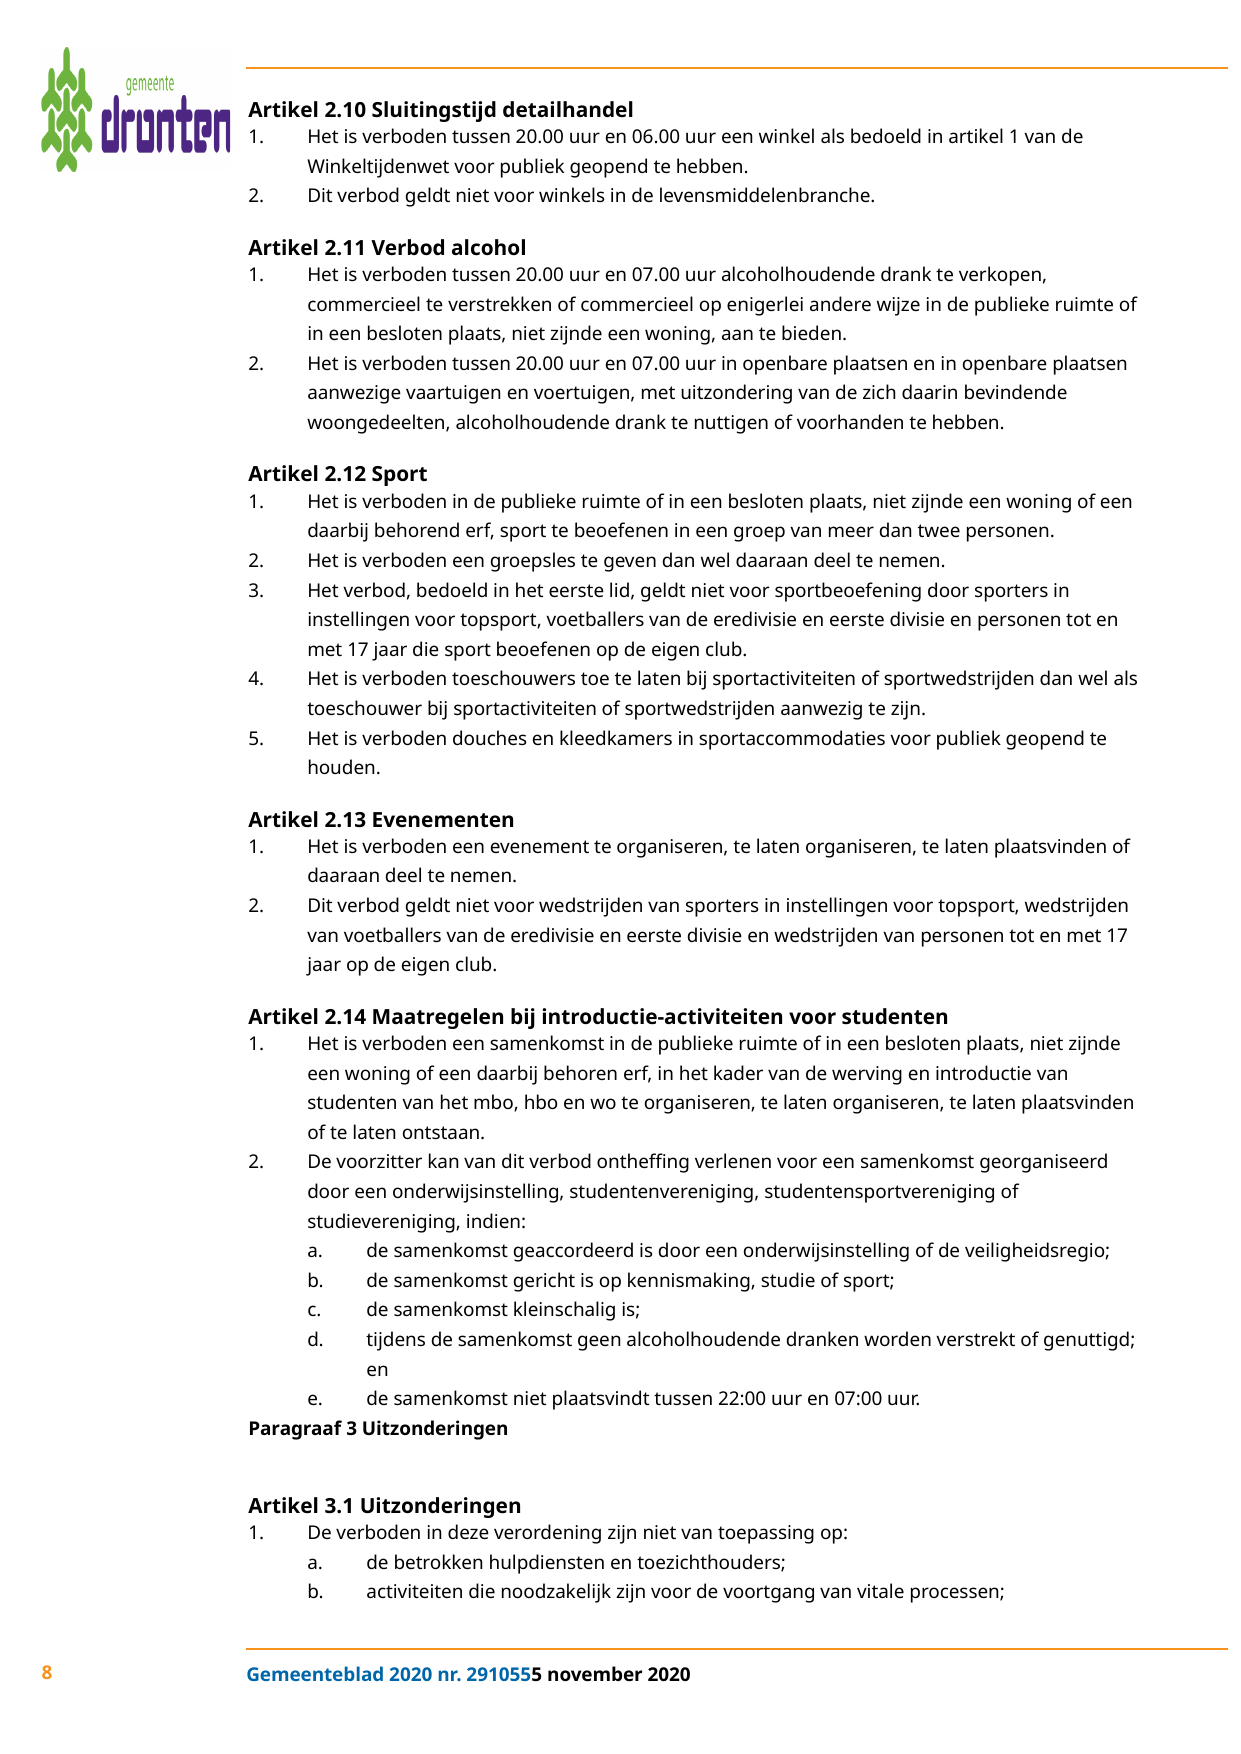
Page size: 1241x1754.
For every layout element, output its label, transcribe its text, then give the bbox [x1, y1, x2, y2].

list activiteiten die noodzakelijk zijn voor de voortgang van vitale processen; [307, 1579, 1152, 1604]
list Het verbod, bedoeld in het eerste lid, geldt niet voor sportbeoefening door sporters in instellingen voor topsport, voetballers van de eredivisie en eerste divisie en personen tot en met 17 jaar die sport beoefenen op de eigen club. [248, 577, 1152, 662]
list de samenkomst niet plaatsvindt tussen 22:00 uur en 07:00 uur. [307, 1385, 1152, 1411]
text Paragraaf 3 Uitzonderingen [248, 1415, 1152, 1441]
list Het is verboden een evenement te organiseren, te laten organiseren, te laten plaatsvinden of daaraan deel te nemen. [248, 833, 1152, 888]
text Artikel 2.14 Maatregelen bij introductie-activiteiten voor studenten [248, 1002, 1152, 1030]
list Het is verboden tussen 20.00 uur en 06.00 uur een winkel als bedoeld in artikel 1 van de Winkeltijdenwet voor publiek geopend te hebben. [248, 123, 1152, 178]
text Artikel 3.1 Uitzonderingen [248, 1491, 1152, 1519]
list de samenkomst gericht is op kennismaking, studie of sport; [307, 1267, 1152, 1293]
list De verboden in deze verordening zijn niet van toepassing op: [248, 1519, 1152, 1545]
picture [41, 47, 231, 172]
list Dit verbod geldt niet voor wedstrijden van sporters in instellingen voor topsport, wedstrijden van voetballers van de eredivisie en eerste divisie en wedstrijden van personen tot en met 17 jaar op de eigen club. [248, 892, 1152, 977]
list Het is verboden tussen 20.00 uur en 07.00 uur alcoholhoudende drank te verkopen, commercieel te verstrekken of commercieel op enigerlei andere wijze in de publieke ruimte of in een besloten plaats, niet zijnde een woning, aan te bieden. [248, 261, 1152, 346]
list de samenkomst geaccordeerd is door een onderwijsinstelling of de veiligheidsregio; [307, 1237, 1152, 1263]
list Het is verboden toeschouwers toe te laten bij sportactiviteiten of sportwedstrijden dan wel als toeschouwer bij sportactiviteiten of sportwedstrijden aanwezig te zijn. [248, 666, 1152, 721]
list de betrokken hulpdiensten en toezichthouders; [307, 1549, 1152, 1575]
list Het is verboden tussen 20.00 uur en 07.00 uur in openbare plaatsen en in openbare plaatsen aanwezige vaartuigen en voertuigen, met uitzondering van de zich daarin bevindende woongedeelten, alcoholhoudende drank te nuttigen of voorhanden te hebben. [248, 350, 1152, 435]
text Artikel 2.13 Evenementen [248, 805, 1152, 833]
list Het is verboden in de publieke ruimte of in een besloten plaats, niet zijnde een woning of een daarbij behorend erf, sport te beoefenen in een groep van meer dan twee personen. [248, 488, 1152, 543]
text Artikel 2.10 Sluitingstijd detailhandel [248, 95, 1152, 123]
list Dit verbod geldt niet voor winkels in de levensmiddelenbranche. [248, 182, 1152, 208]
list Het is verboden douches en kleedkamers in sportaccommodaties voor publiek geopend te houden. [248, 725, 1152, 780]
list De voorzitter kan van dit verbod ontheffing verlenen voor een samenkomst georganiseerd door een onderwijsinstelling, studentenvereniging, studentensportvereniging of studievereniging, indien: [248, 1149, 1152, 1233]
list tijdens de samenkomst geen alcoholhoudende dranken worden verstrekt of genuttigd; en [307, 1326, 1152, 1381]
list Het is verboden een groepsles te geven dan wel daaraan deel te nemen. [248, 547, 1152, 573]
list Het is verboden een samenkomst in de publieke ruimte of in een besloten plaats, niet zijnde een woning of een daarbij behoren erf, in het kader van de werving en introductie van studenten van het mbo, hbo en wo te organiseren, te laten organiseren, te laten plaatsvinden of te laten ontstaan. [248, 1030, 1152, 1145]
text Artikel 2.11 Verbod alcohol [248, 233, 1152, 261]
list de samenkomst kleinschalig is; [307, 1297, 1152, 1322]
text Artikel 2.12 Sport [248, 459, 1152, 488]
